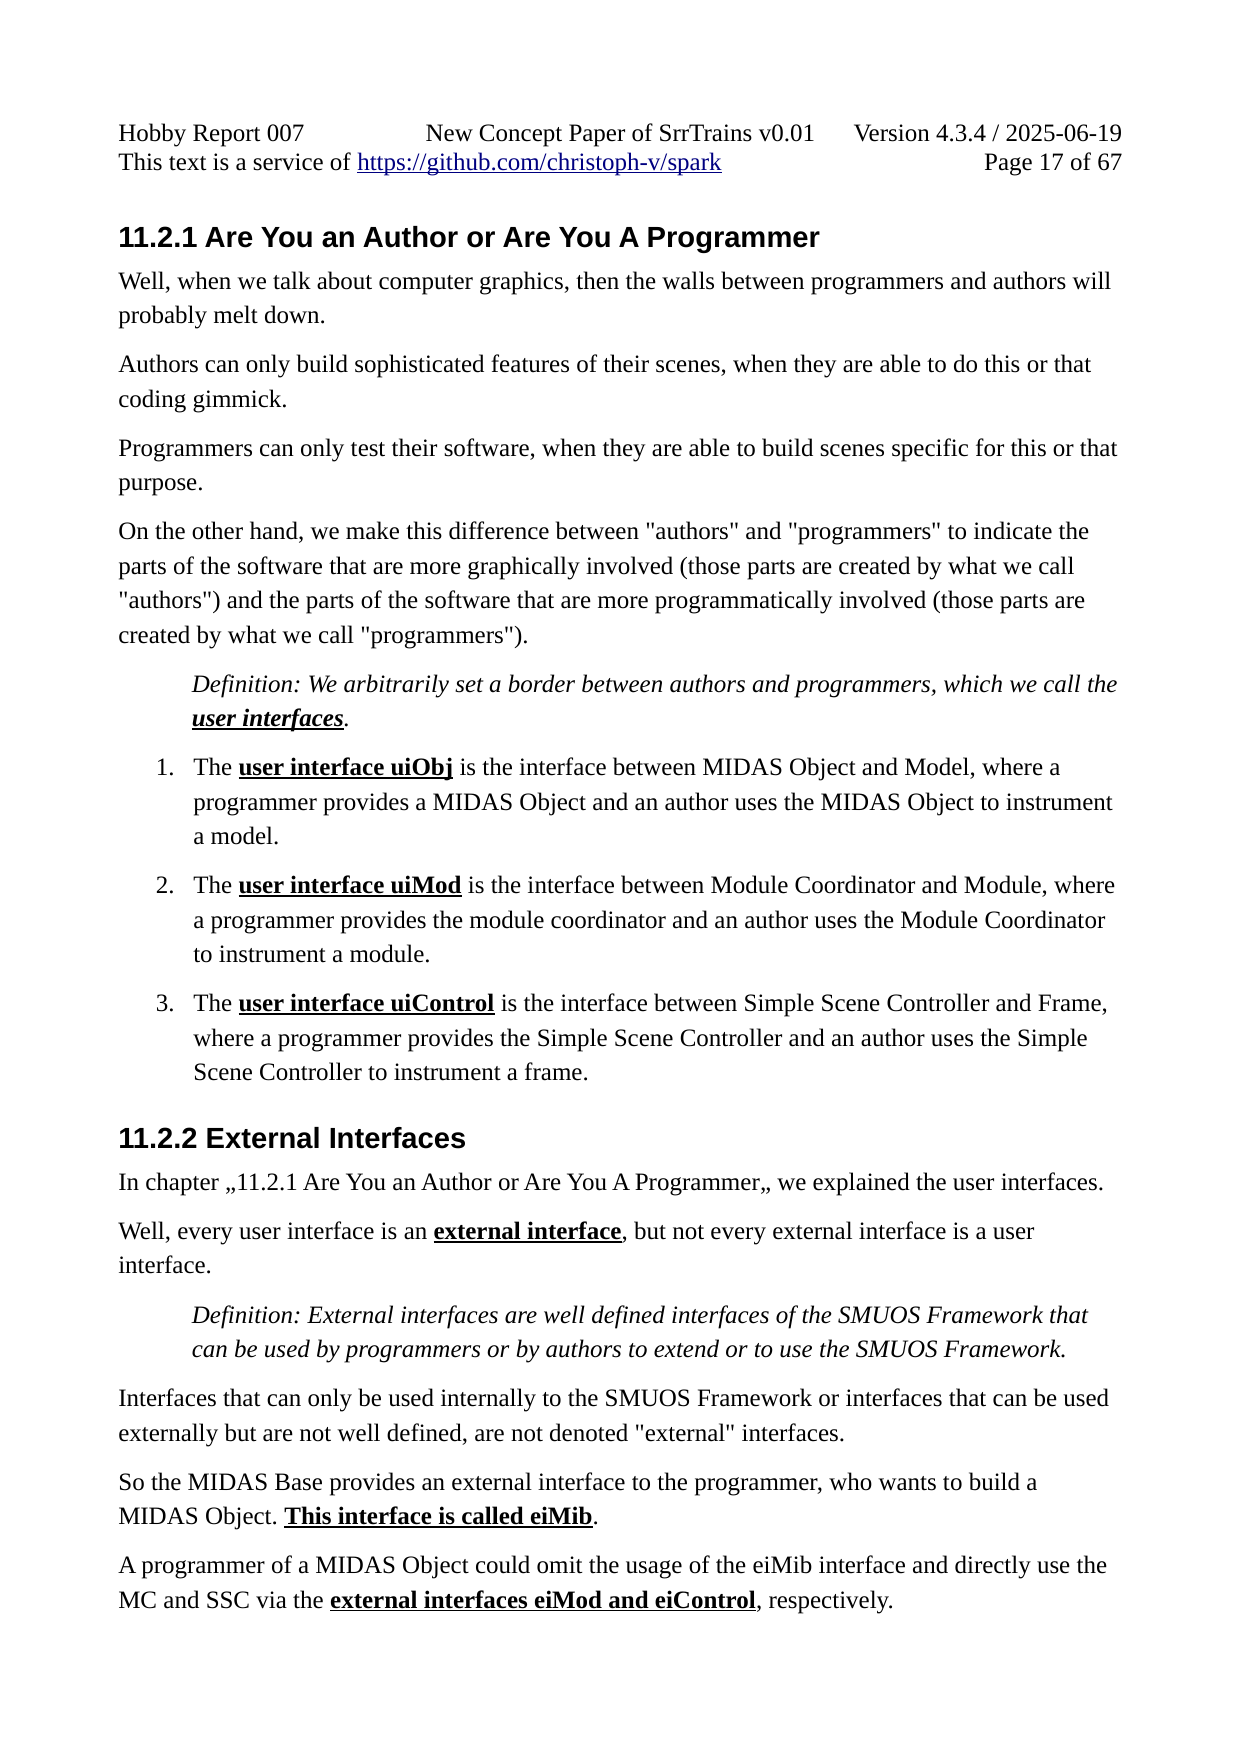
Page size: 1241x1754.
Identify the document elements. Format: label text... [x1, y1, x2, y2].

text Authors can only build sophisticated features of their scenes, when they are able to do this or that coding gimmick. [118, 349, 1122, 412]
list The user interface uiControl is the interface between Simple Scene Controller and Frame, where a programmer provides the Simple Scene Controller and an author uses the Simple Scene Controller to instrument a frame. [156, 988, 1122, 1086]
subtitle 11.2.1 Are You an Author or Are You A Programmer [118, 220, 1122, 253]
text Definition: We arbitrarily set a border between authors and programmers, which we call the user interfaces. [192, 669, 1122, 732]
text On the other hand, we make this difference between "authors" and "programmers" to indicate the parts of the software that are more graphically involved (those parts are created by what we call "authors") and the parts of the software that are more programmatically involved (those parts are created by what we call "programmers"). [118, 516, 1122, 648]
text Well, when we talk about computer graphics, then the walls between programmers and authors will probably melt down. [118, 266, 1122, 329]
subtitle 11.2.2 External Interfaces [118, 1121, 1122, 1154]
text Interfaces that can only be used internally to the SMUOS Framework or interfaces that can be used externally but are not well defined, are not denoted "external" interfaces. [118, 1383, 1122, 1446]
text Definition: External interfaces are well defined interfaces of the SMUOS Framework that can be used by programmers or by authors to extend or to use the SMUOS Framework. [192, 1300, 1122, 1363]
text In chapter „11.2.1 Are You an Author or Are You A Programmer„ we explained the user interfaces. [118, 1167, 1122, 1196]
text Programmers can only test their software, when they are able to build scenes specific for this or that purpose. [118, 433, 1122, 496]
list The user interface uiObj is the interface between MIDAS Object and Model, where a programmer provides a MIDAS Object and an author uses the MIDAS Object to instrument a model. [156, 752, 1122, 850]
list The user interface uiMod is the interface between Module Coordinator and Module, where a programmer provides the module coordinator and an author uses the Module Coordinator to instrument a module. [156, 870, 1122, 968]
text Well, every user interface is an external interface, but not every external interface is a user interface. [118, 1216, 1122, 1279]
text So the MIDAS Base provides an external interface to the programmer, who wants to build a MIDAS Object. This interface is called eiMib. [118, 1467, 1122, 1530]
text A programmer of a MIDAS Object could omit the usage of the eiMib interface and directly use the MC and SSC via the external interfaces eiMod and eiControl, respectively. [118, 1550, 1122, 1613]
